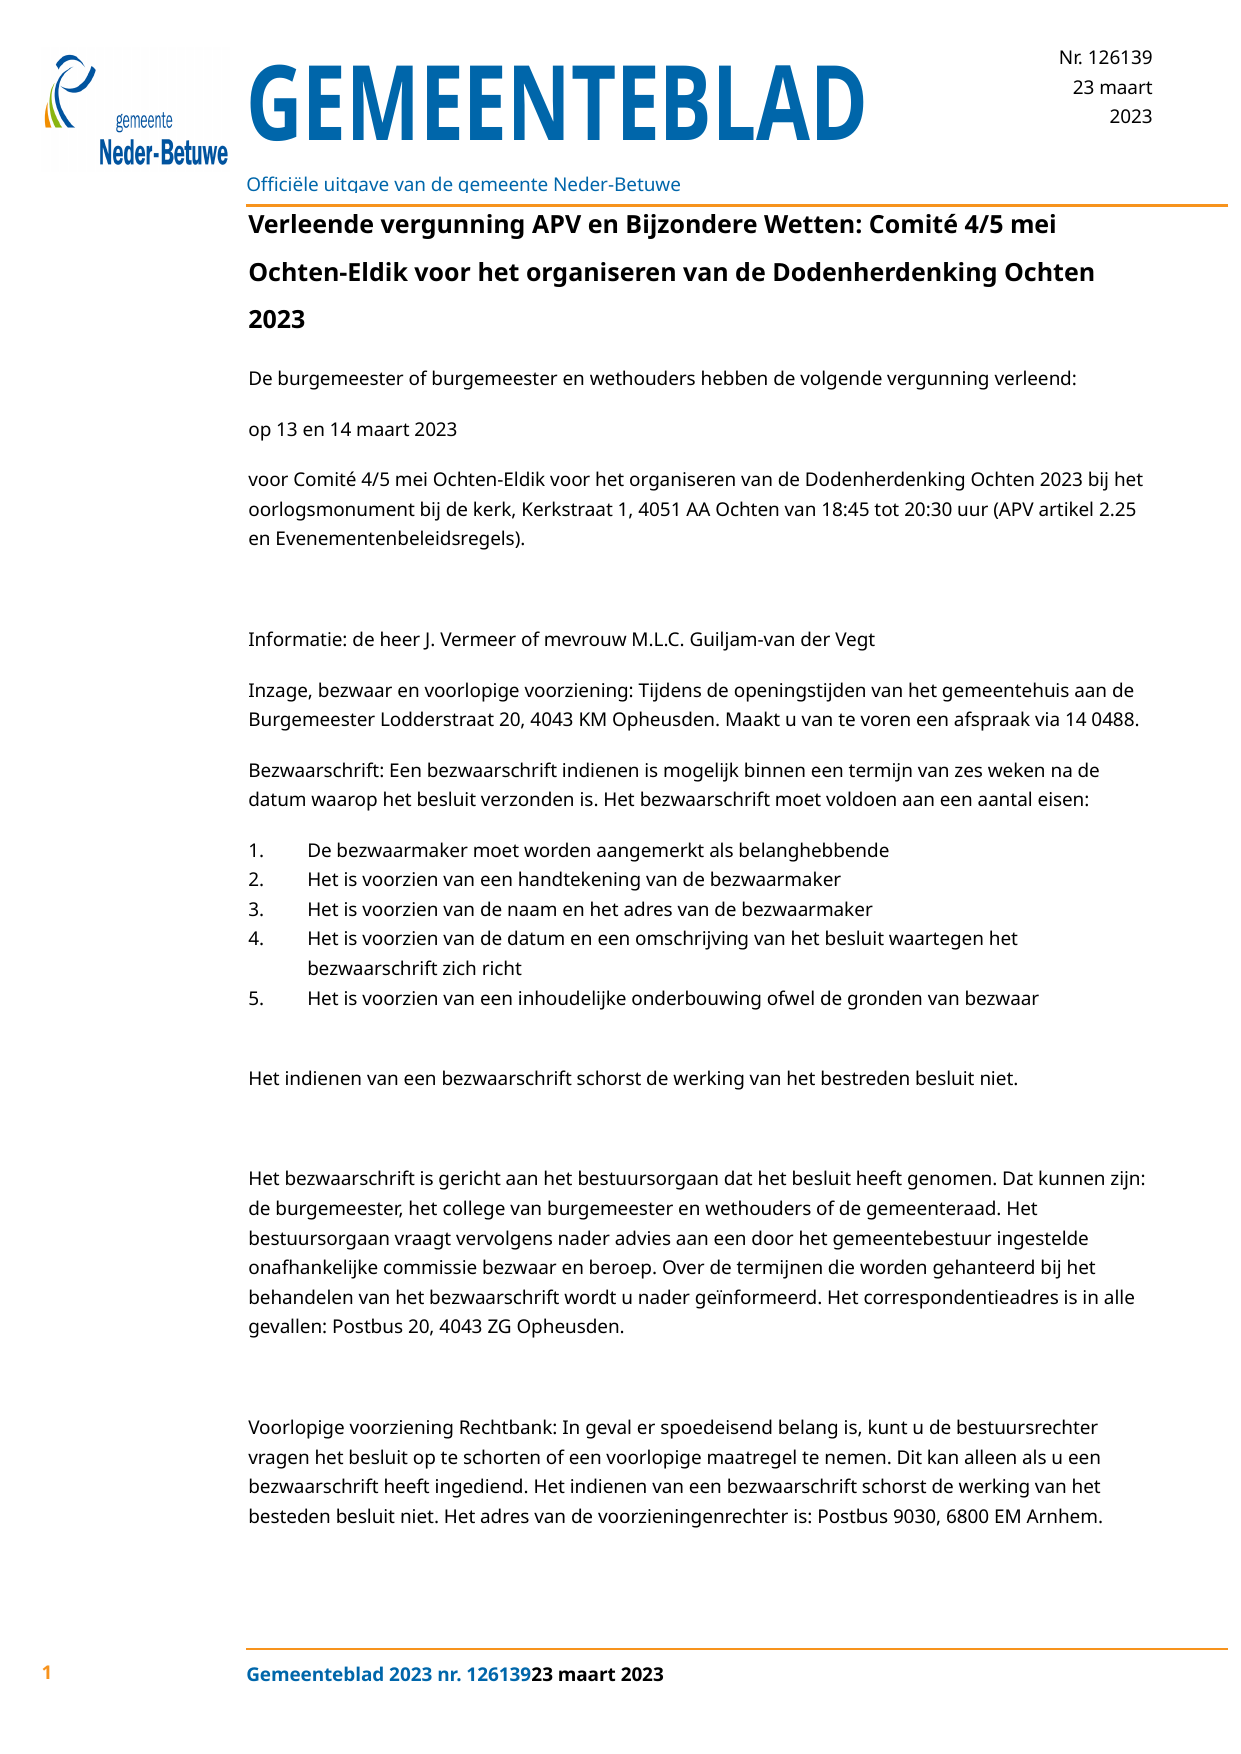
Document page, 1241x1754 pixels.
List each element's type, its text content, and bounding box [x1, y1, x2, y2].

text Het bezwaarschrift is gericht aan het bestuursorgaan dat het besluit heeft genomen. Dat kunnen zijn: de burgemeester, het college van burgemeester en wethouders of de gemeenteraad. Het bestuursorgaan vraagt vervolgens nader advies aan een door het gemeentebestuur ingestelde onafhankelijke commissie bezwaar en beroep. Over de termijnen die worden gehanteerd bij het behandelen van het bezwaarschrift wordt u nader geïnformeerd. Het correspondentieadres is in alle gevallen: Postbus 20, 4043 ZG Opheusden. [248, 1166, 1152, 1339]
list Het is voorzien van een handtekening van de bezwaarmaker [248, 866, 1152, 892]
picture [41, 47, 231, 172]
text Verleende vergunning APV en Bijzondere Wetten: Comité 4/5 mei Ochten-Eldik voor het organiseren van de Dodenherdenking Ochten 2023 [248, 207, 1152, 336]
text voor Comité 4/5 mei Ochten-Eldik voor het organiseren van de Dodenherdenking Ochten 2023 bij het oorlogsmonument bij de kerk, Kerkstraat 1, 4051 AA Ochten van 18:45 tot 20:30 uur (APV artikel 2.25 en Evenementenbeleidsregels). [248, 466, 1152, 551]
text Informatie: de heer J. Vermeer of mevrouw M.L.C. Guiljam-van der Vegt [248, 626, 1152, 652]
text Bezwaarschrift: Een bezwaarschrift indienen is mogelijk binnen een termijn van zes weken na de datum waarop het besluit verzonden is. Het bezwaarschrift moet voldoen aan een aantal eisen: [248, 757, 1152, 812]
list Het is voorzien van een inhoudelijke onderbouwing ofwel de gronden van bezwaar [248, 985, 1152, 1010]
text Inzage, bezwaar en voorlopige voorziening: Tijdens de openingstijden van het gemeentehuis aan de Burgemeester Lodderstraat 20, 4043 KM Opheusden. Maakt u van te voren een afspraak via 14 0488. [248, 677, 1152, 732]
text Voorlopige voorziening Rechtbank: In geval er spoedeisend belang is, kunt u de bestuursrechter vragen het besluit op te schorten of een voorlopige maatregel te nemen. Dit kan alleen als u een bezwaarschrift heeft ingediend. Het indienen van een bezwaarschrift schorst de werking van het besteden besluit niet. Het adres van de voorzieningenrechter is: Postbus 9030, 6800 EM Arnhem. [248, 1414, 1152, 1529]
text De burgemeester of burgemeester en wethouders hebben de volgende vergunning verleend: [248, 366, 1152, 391]
list Het is voorzien van de naam en het adres van de bezwaarmaker [248, 896, 1152, 922]
text Het indienen van een bezwaarschrift schorst de werking van het bestreden besluit niet. [248, 1065, 1152, 1090]
list Het is voorzien van de datum en een omschrijving van het besluit waartegen het bezwaarschrift zich richt [248, 926, 1152, 981]
list De bezwaarmaker moet worden aangemerkt als belanghebbende [248, 837, 1152, 862]
text op 13 en 14 maart 2023 [248, 416, 1152, 442]
